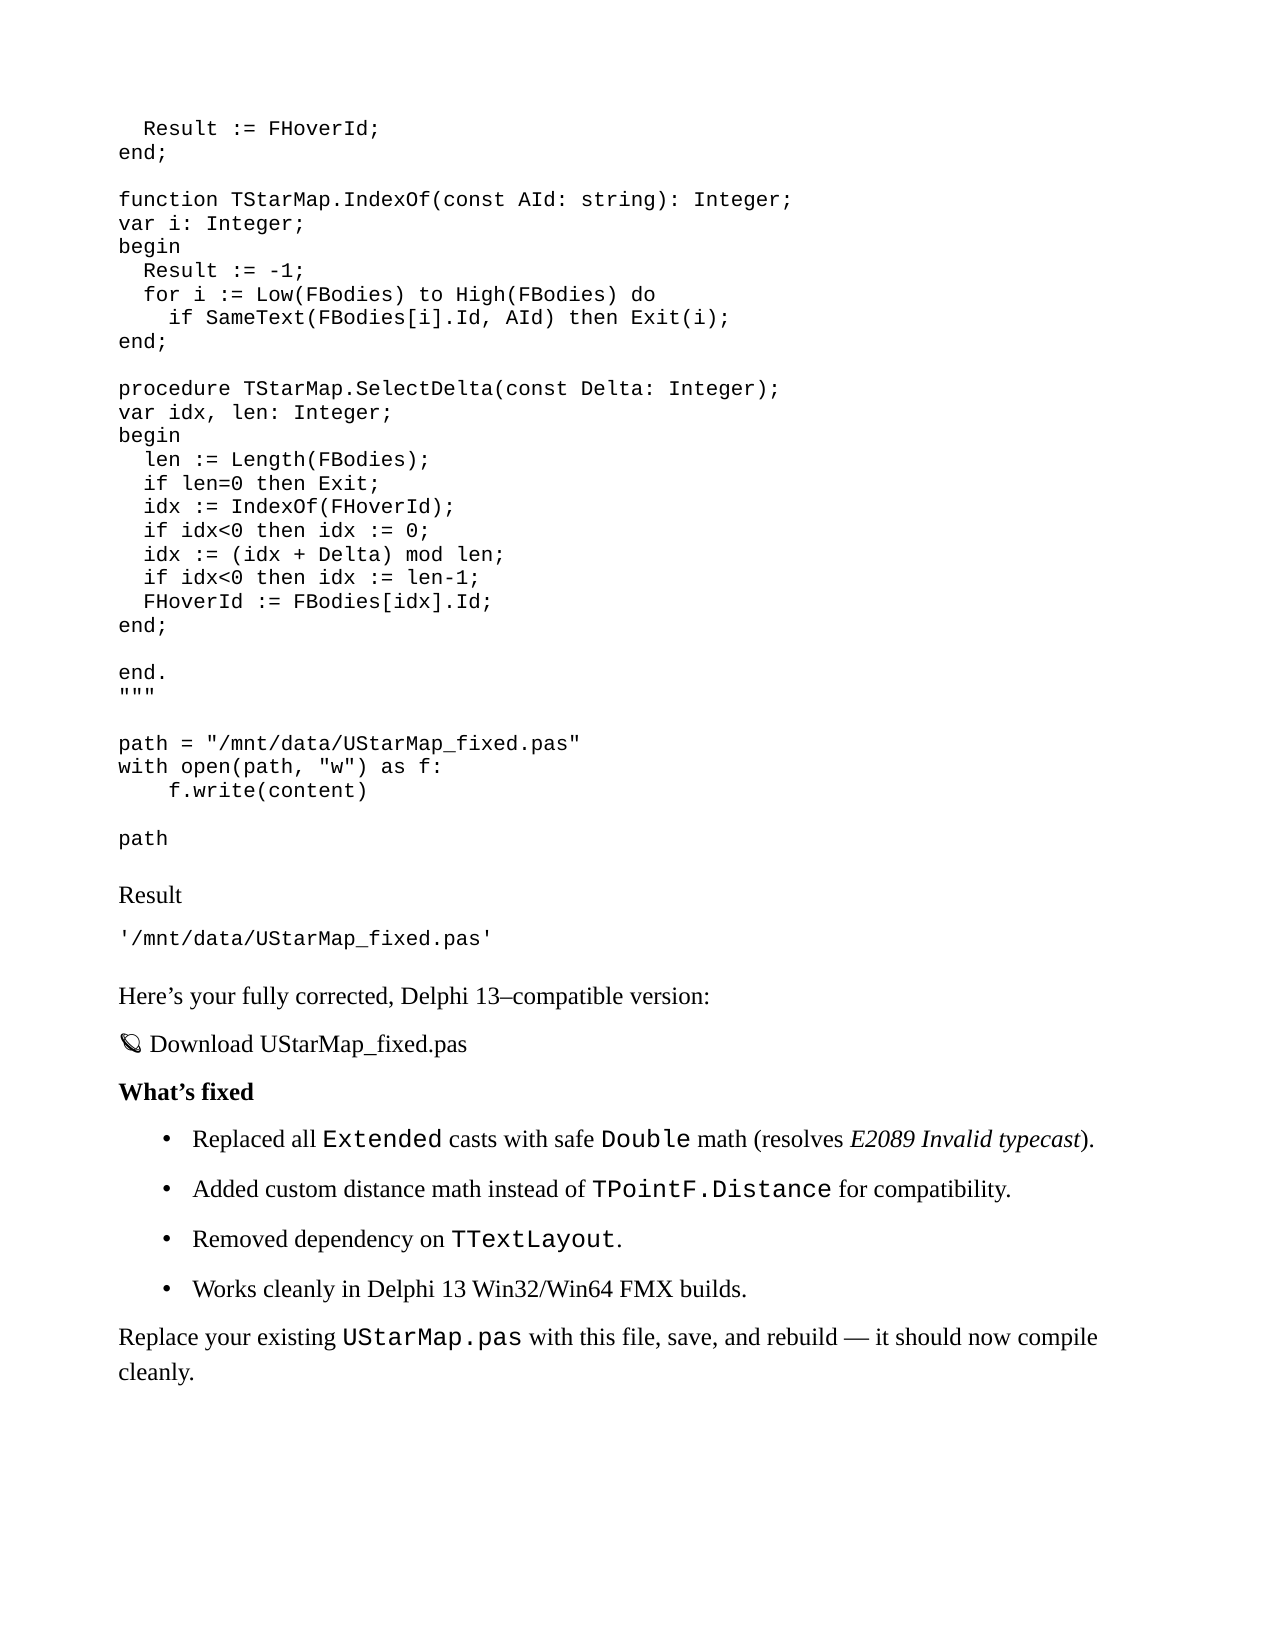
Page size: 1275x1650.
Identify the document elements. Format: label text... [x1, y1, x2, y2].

text 🪐 Download UStarMap_fixed.pas [118, 1029, 1157, 1058]
text idx := IndexOf(FHoverId); [118, 496, 1157, 520]
text '/mnt/data/UStarMap_fixed.pas' [118, 928, 1157, 952]
text FHoverId := FBodies[idx].Id; [118, 591, 1157, 615]
text procedure TStarMap.SelectDelta(const Delta: Integer); [118, 378, 1157, 402]
text with open(path, "w") as f: [118, 757, 1157, 780]
text idx := (idx + Delta) mod len; [118, 544, 1157, 567]
text if idx<0 then idx := len-1; [118, 567, 1157, 591]
text Result := -1; [118, 260, 1157, 284]
text end. [118, 662, 1157, 686]
list Removed dependency on TTextLayout. [162, 1224, 1157, 1255]
text if SameText(FBodies[i].Id, AId) then Exit(i); [118, 307, 1157, 331]
text function TStarMap.IndexOf(const AId: string): Integer; [118, 189, 1157, 213]
text path = "/mnt/data/UStarMap_fixed.pas" [118, 733, 1157, 757]
text var idx, len: Integer; [118, 402, 1157, 426]
text end; [118, 331, 1157, 354]
text path [118, 827, 1157, 851]
text Replace your existing UStarMap.pas with this file, save, and rebuild — it should now compile cleanly. [118, 1322, 1157, 1386]
text """ [118, 686, 1157, 709]
text What’s fixed [118, 1077, 1157, 1105]
text Result := FHoverId; [118, 118, 1157, 142]
text if len=0 then Exit; [118, 473, 1157, 496]
text len := Length(FBodies); [118, 449, 1157, 473]
text end; [118, 142, 1157, 165]
text end; [118, 615, 1157, 638]
text for i := Low(FBodies) to High(FBodies) do [118, 284, 1157, 307]
text var i: Integer; [118, 213, 1157, 236]
list Added custom distance math instead of TPointF.Distance for compatibility. [162, 1174, 1157, 1205]
text Here’s your fully corrected, Delphi 13–compatible version: [118, 981, 1157, 1010]
text Result [118, 881, 1157, 909]
text begin [118, 426, 1157, 449]
text f.write(content) [118, 780, 1157, 804]
list Replaced all Extended casts with safe Double math (resolves E2089 Invalid typecast). [162, 1124, 1157, 1155]
list Works cleanly in Delphi 13 Win32/Win64 FMX builds. [162, 1274, 1157, 1303]
text if idx<0 then idx := 0; [118, 520, 1157, 544]
text begin [118, 236, 1157, 260]
